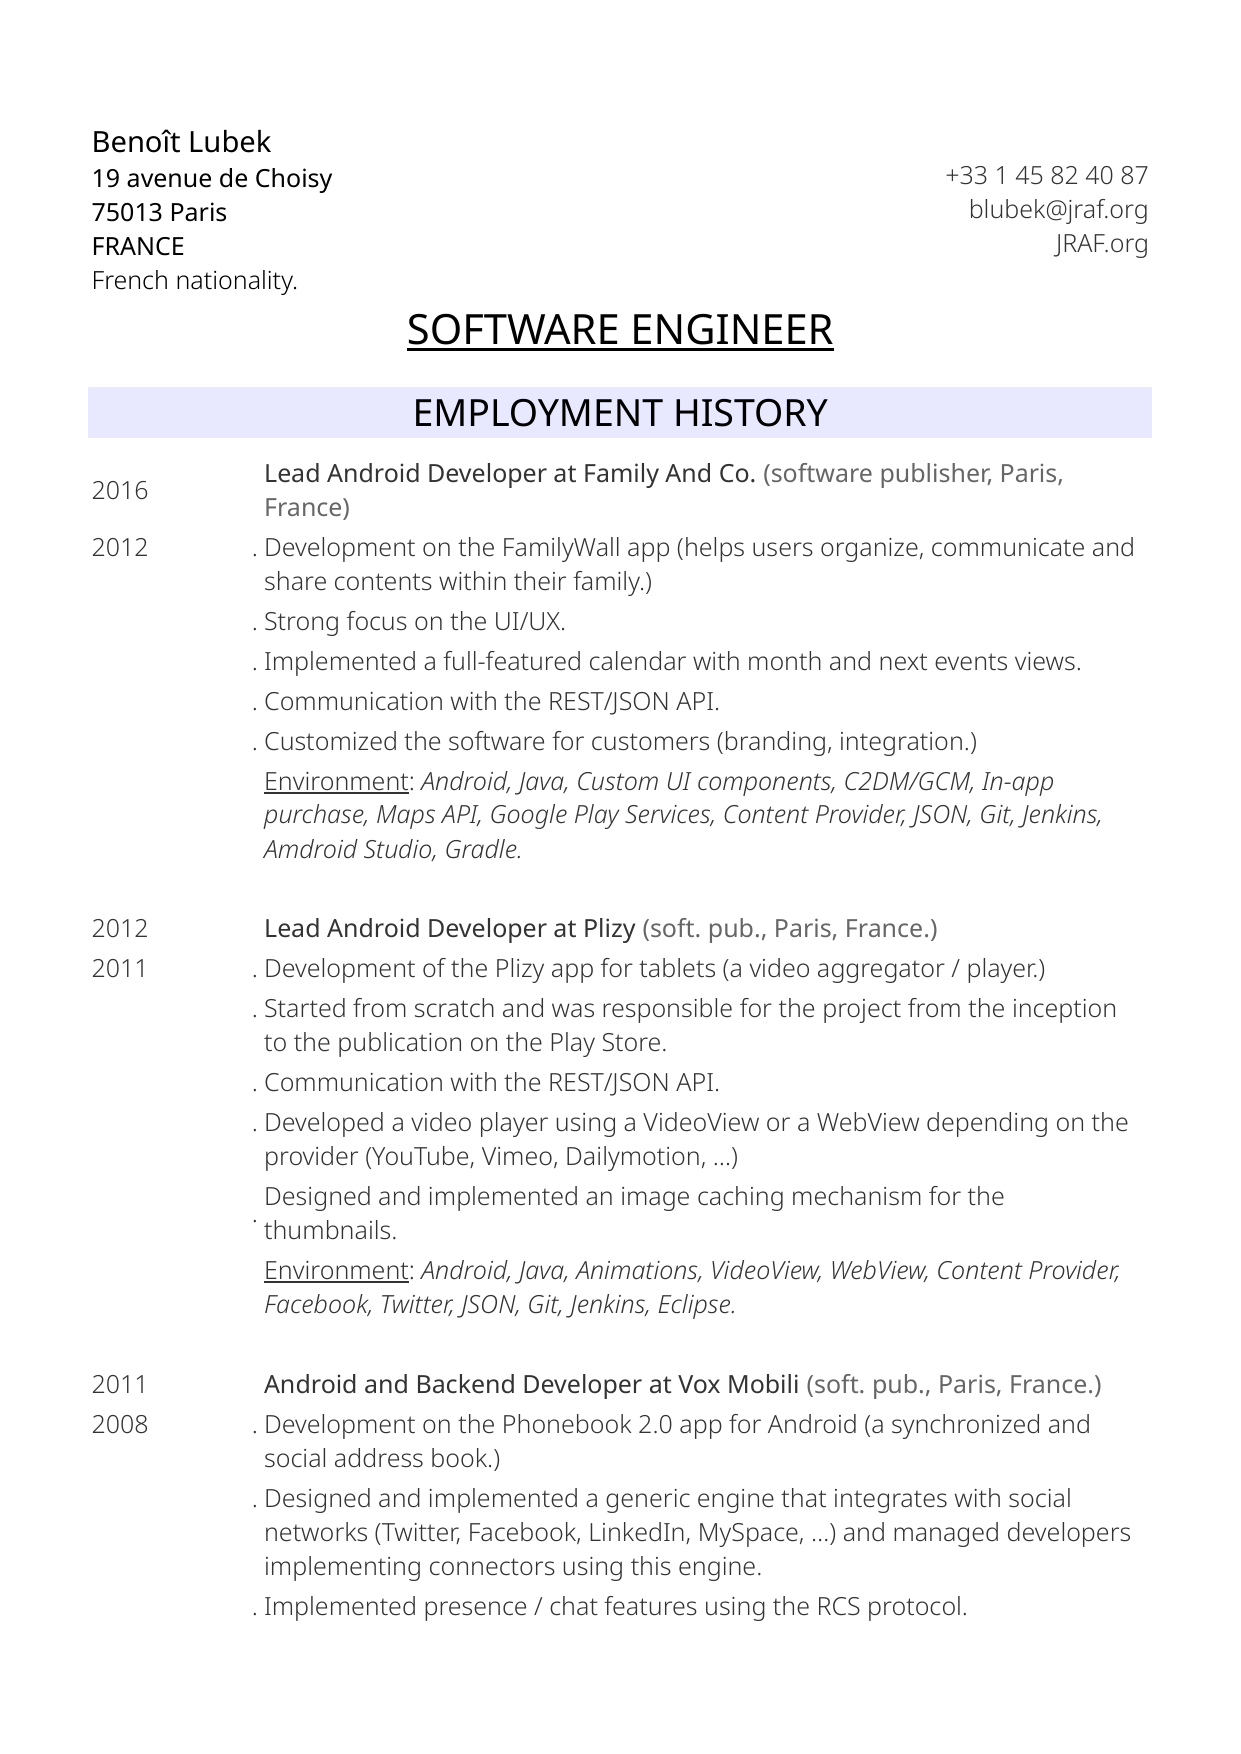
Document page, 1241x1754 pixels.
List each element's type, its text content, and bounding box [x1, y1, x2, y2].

table_cell Communication with the REST/JSON API. [261, 1062, 1147, 1102]
table_cell . [242, 680, 261, 720]
table_cell Development on the FamilyWall app (helps users organize, communicate and share contents within their family.) [261, 527, 1147, 601]
table_cell [261, 1324, 1147, 1363]
table_header [242, 453, 261, 527]
table_cell Environment: Android, Java, Custom UI components, C2DM/GCM, In-app purchase, Maps API, Google Play Services, Content Provider, JSON, Git, Jenkins, Amdroid Studio, Gradle. [261, 760, 1147, 868]
table_cell [89, 1324, 242, 1363]
table_cell . [242, 1404, 261, 1477]
table_cell . [242, 1478, 261, 1585]
table_cell Designed and implemented a generic engine that integrates with social networks (Twitter, Facebook, LinkedIn, MySpace, …) and managed developers implementing connectors using this engine. [261, 1478, 1147, 1585]
table_cell . [242, 948, 261, 988]
table_cell Implemented presence / chat features using the RCS protocol. [261, 1585, 1147, 1625]
table_cell 2011 [89, 1364, 242, 1403]
table_header Lead Android Developer at Family And Co. (software publisher, Paris, France) [261, 453, 1147, 527]
table_cell . [242, 1062, 261, 1102]
table_cell 2012 [89, 908, 242, 948]
table_cell [242, 908, 261, 948]
table_cell . [242, 527, 261, 601]
table_cell [242, 1324, 261, 1363]
table_cell [89, 680, 242, 720]
subtitle SOFTWARE ENGINEER [88, 300, 1152, 357]
table_header Benoît Lubek 19 avenue de Choisy 75013 Paris FRANCE French nationality. [89, 118, 649, 300]
table_cell . [242, 601, 261, 641]
table_cell . [242, 1102, 261, 1176]
table_cell [89, 988, 242, 1062]
table_cell [242, 1250, 261, 1324]
table_cell Lead Android Developer at Plizy (soft. pub., Paris, France.) [261, 908, 1147, 948]
table_cell . [242, 1585, 261, 1625]
table_header 2016 [89, 453, 242, 527]
table_cell Development of the Plizy app for tablets (a video aggregator / player.) [261, 948, 1147, 988]
table_cell . [242, 1176, 261, 1250]
table_cell [242, 1364, 261, 1403]
table_cell [89, 1250, 242, 1324]
table_cell 2012 [89, 527, 242, 601]
table_cell [89, 1062, 242, 1102]
table_cell [89, 1478, 242, 1585]
table_cell [242, 868, 261, 908]
table_header +33 1 45 82 40 87 blubek@jraf.org JRAF.org [649, 118, 1152, 300]
table_cell 2011 [89, 948, 242, 988]
table_cell Communication with the REST/JSON API. [261, 680, 1147, 720]
table_cell Development on the Phonebook 2.0 app for Android (a synchronized and social address book.) [261, 1404, 1147, 1477]
table_cell . [242, 720, 261, 760]
subtitle EMPLOYMENT HISTORY [88, 387, 1152, 438]
table_cell [89, 1102, 242, 1176]
table_cell . [242, 988, 261, 1062]
table_cell [89, 1585, 242, 1625]
table_cell Implemented a full-featured calendar with month and next events views. [261, 641, 1147, 680]
table_cell Started from scratch and was responsible for the project from the inception to the publication on the Play Store. [261, 988, 1147, 1062]
table_cell . [242, 641, 261, 680]
table_cell [89, 1176, 242, 1250]
table_cell Designed and implemented an image caching mechanism for the thumbnails. [261, 1176, 1147, 1250]
table_cell [89, 868, 242, 908]
table_cell Android and Backend Developer at Vox Mobili (soft. pub., Paris, France.) [261, 1364, 1147, 1403]
table_cell Strong focus on the UI/UX. [261, 601, 1147, 641]
table_cell [89, 641, 242, 680]
table_cell Environment: Android, Java, Animations, VideoView, WebView, Content Provider, Facebook, Twitter, JSON, Git, Jenkins, Eclipse. [261, 1250, 1147, 1324]
table_cell [242, 760, 261, 868]
table_cell [261, 868, 1147, 908]
table_cell [89, 601, 242, 641]
table_cell [89, 760, 242, 868]
table_cell 2008 [89, 1404, 242, 1477]
table_cell [89, 720, 242, 760]
table_cell Customized the software for customers (branding, integration.) [261, 720, 1147, 760]
table_cell Developed a video player using a VideoView or a WebView depending on the provider (YouTube, Vimeo, Dailymotion, …) [261, 1102, 1147, 1176]
